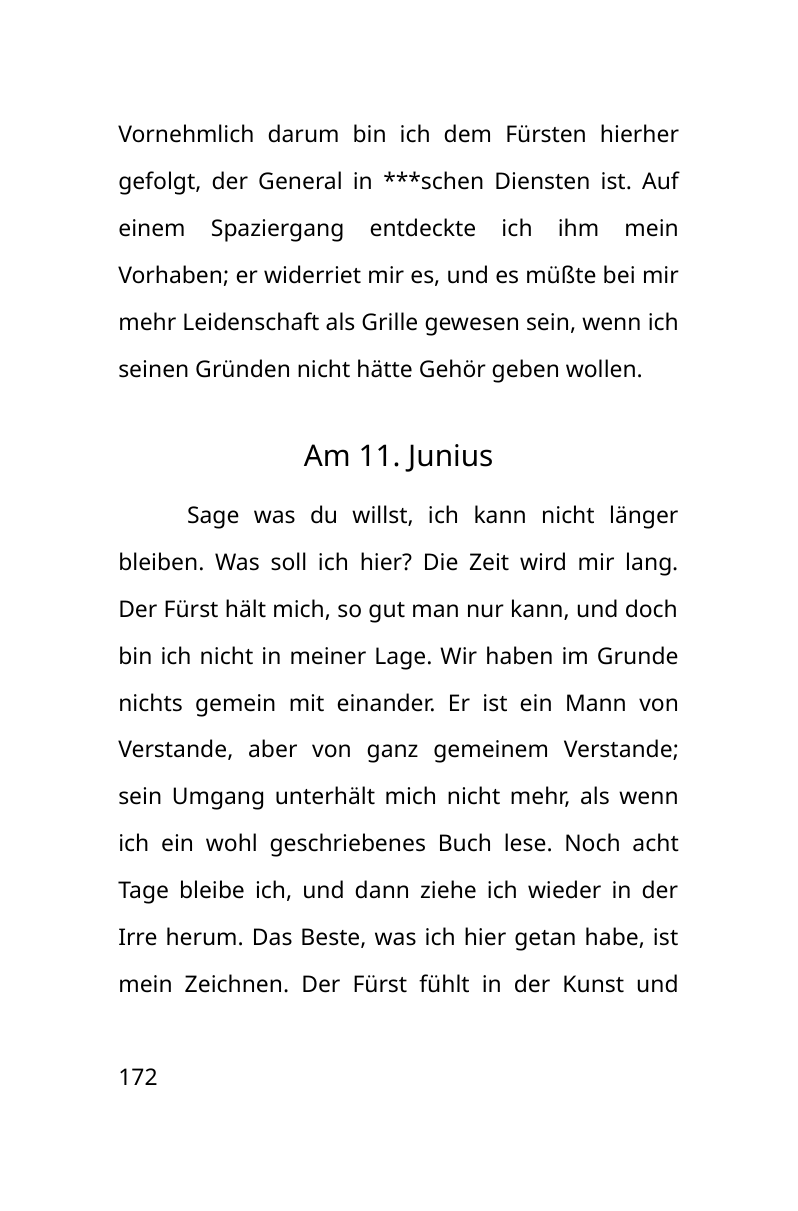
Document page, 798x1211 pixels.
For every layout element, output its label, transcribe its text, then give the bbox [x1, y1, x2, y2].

subtitle Am 11. Junius [118, 435, 679, 475]
text Vornehmlich darum bin ich dem Fürsten hierher gefolgt, der General in ***schen Diensten ist. Auf einem Spaziergang entdeckte ich ihm mein Vorhaben; er widerriet mir es, und es müßte bei mir mehr Leidenschaft als Grille gewesen sein, wenn ich seinen Gründen nicht hätte Gehör geben wollen. [118, 118, 679, 384]
text Sage was du willst, ich kann nicht länger bleiben. Was soll ich hier? Die Zeit wird mir lang. Der Fürst hält mich, so gut man nur kann, und doch bin ich nicht in meiner Lage. Wir haben im Grunde nichts gemein mit einander. Er ist ein Mann von Verstande, aber von ganz gemeinem Verstande; sein Umgang unterhält mich nicht mehr, als wenn ich ein wohl geschriebenes Buch lese. Noch acht Tage bleibe ich, und dann ziehe ich wieder in der Irre herum. Das Beste, was ich hier getan habe, ist mein Zeichnen. Der Fürst fühlt in der Kunst und [118, 499, 679, 999]
